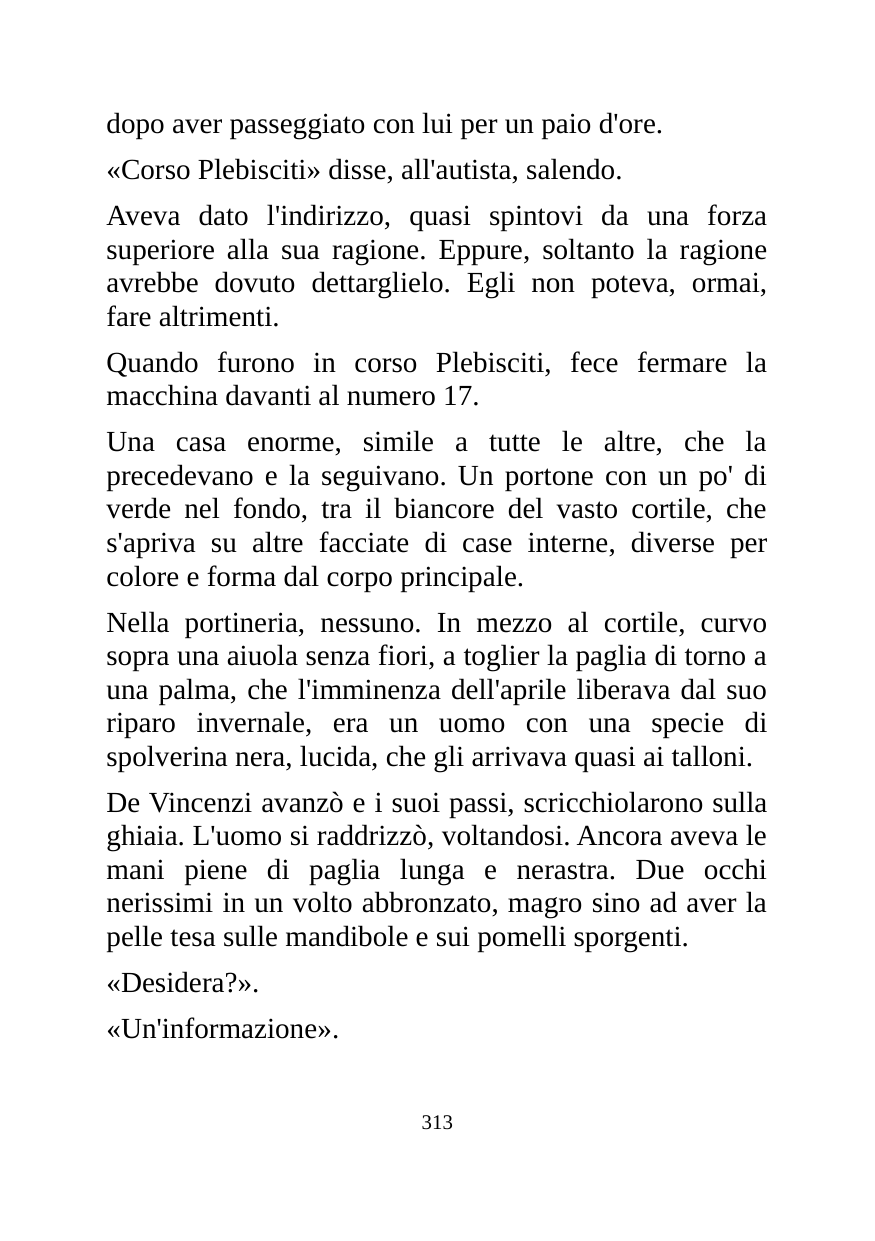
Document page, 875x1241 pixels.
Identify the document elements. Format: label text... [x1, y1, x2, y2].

text «Desidera?». [106, 965, 768, 999]
text Quando furono in corso Plebisciti, fece fermare la macchina davanti al numero 17. [106, 345, 768, 412]
text «Corso Plebisciti» disse, all'autista, salendo. [106, 152, 768, 186]
text Aveva dato l'indirizzo, quasi spintovi da una forza superiore alla sua ragione. Eppure, soltanto la ragione avrebbe dovuto dettarglielo. Egli non poteva, ormai, fare altrimenti. [106, 198, 768, 332]
text dopo aver passeggiato con lui per un paio d'ore. [106, 106, 768, 140]
text Una casa enorme, simile a tutte le altre, che la precedevano e la seguivano. Un portone con un po' di verde nel fondo, tra il biancore del vasto cortile, che s'apriva su altre facciate di case interne, diverse per colore e forma dal corpo principale. [106, 424, 768, 592]
text «Un'informazione». [106, 1011, 768, 1045]
text Nella portineria, nessuno. In mezzo al cortile, curvo sopra una aiuola senza fiori, a toglier la paglia di torno a una palma, che l'imminenza dell'aprile liberava dal suo riparo invernale, era un uomo con una specie di spolverina nera, lucida, che gli arrivava quasi ai talloni. [106, 605, 768, 772]
text De Vincenzi avanzò e i suoi passi, scricchiolarono sulla ghiaia. L'uomo si raddrizzò, voltandosi. Ancora aveva le mani piene di paglia lunga e nerastra. Due occhi nerissimi in un volto abbronzato, magro sino ad aver la pelle tesa sulle mandibole e sui pomelli sporgenti. [106, 785, 768, 953]
